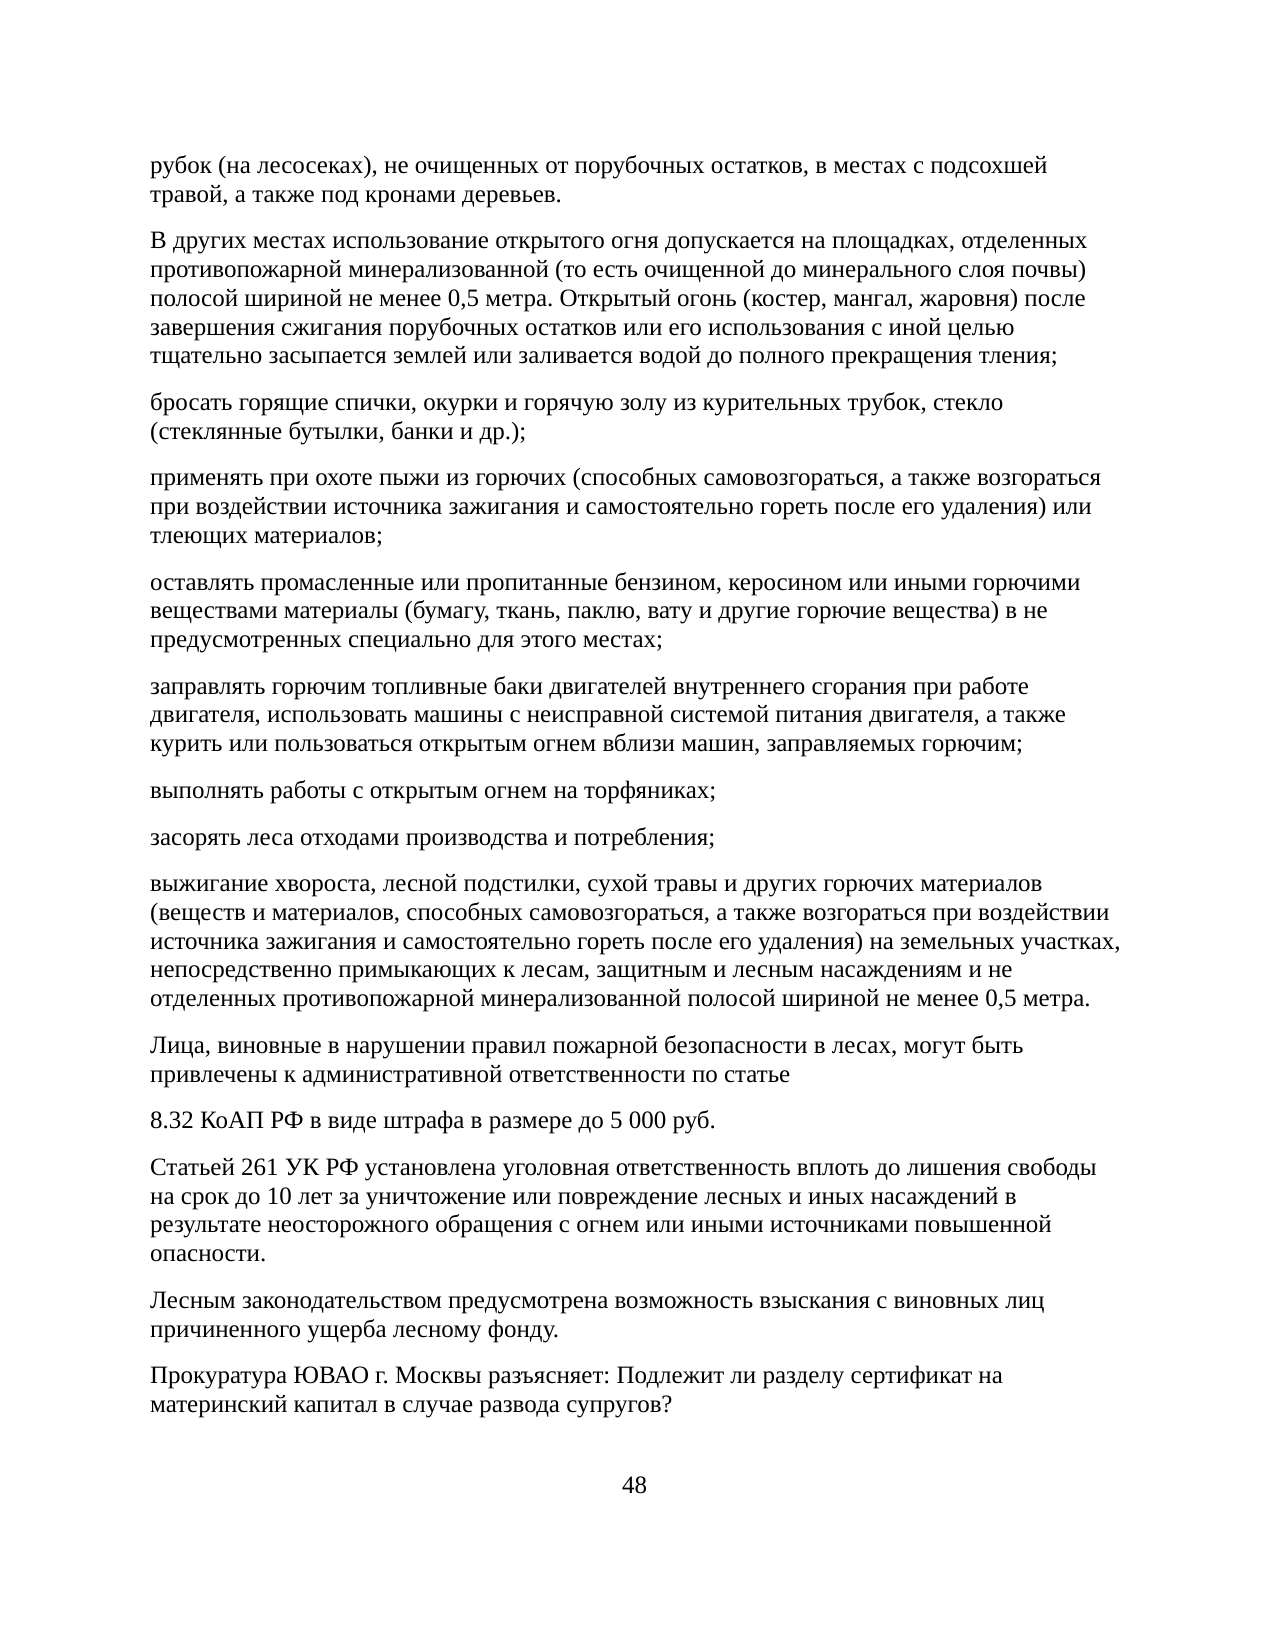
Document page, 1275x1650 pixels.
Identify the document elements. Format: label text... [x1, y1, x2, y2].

text выполнять работы с открытым огнем на торфяниках; [150, 775, 1125, 804]
text 8.32 КоАП РФ в виде штрафа в размере до 5 000 руб. [150, 1105, 1125, 1134]
text Статьей 261 УК РФ установлена уголовная ответственность вплоть до лишения свободы на срок до 10 лет за уничтожение или повреждение лесных и иных насаждений в результате неосторожного обращения с огнем или иными источниками повышенной опасности. [150, 1152, 1125, 1267]
text Лесным законодательством предусмотрена возможность взыскания с виновных лиц причиненного ущерба лесному фонду. [150, 1285, 1125, 1342]
text оставлять промасленные или пропитанные бензином, керосином или иными горючими веществами материалы (бумагу, ткань, паклю, вату и другие горючие вещества) в не предусмотренных специально для этого местах; [150, 567, 1125, 653]
text заправлять горючим топливные баки двигателей внутреннего сгорания при работе двигателя, использовать машины с неисправной системой питания двигателя, а также курить или пользоваться открытым огнем вблизи машин, заправляемых горючим; [150, 671, 1125, 757]
text засорять леса отходами производства и потребления; [150, 822, 1125, 850]
text применять при охоте пыжи из горючих (способных самовозгораться, а также возгораться при воздействии источника зажигания и самостоятельно гореть после его удаления) или тлеющих материалов; [150, 462, 1125, 549]
text Прокуратура ЮВАО г. Москвы разъясняет: Подлежит ли разделу сертификат на материнский капитал в случае развода супругов? [150, 1360, 1125, 1418]
text бросать горящие спички, окурки и горячую золу из курительных трубок, стекло (стеклянные бутылки, банки и др.); [150, 387, 1125, 444]
text рубок (на лесосеках), не очищенных от порубочных остатков, в местах с подсохшей травой, а также под кронами деревьев. [150, 150, 1125, 207]
text В других местах использование открытого огня допускается на площадках, отделенных противопожарной минерализованной (то есть очищенной до минерального слоя почвы) полосой шириной не менее 0,5 метра. Открытый огонь (костер, мангал, жаровня) после завершения сжигания порубочных остатков или его использования с иной целью тщательно засыпается землей или заливается водой до полного прекращения тления; [150, 225, 1125, 369]
text выжигание хвороста, лесной подстилки, сухой травы и других горючих материалов (веществ и материалов, способных самовозгораться, а также возгораться при воздействии источника зажигания и самостоятельно гореть после его удаления) на земельных участках, непосредственно примыкающих к лесам, защитным и лесным насаждениям и не отделенных противопожарной минерализованной полосой шириной не менее 0,5 метра. [150, 868, 1125, 1012]
text Лица, виновные в нарушении правил пожарной безопасности в лесах, могут быть привлечены к административной ответственности по статье [150, 1030, 1125, 1087]
